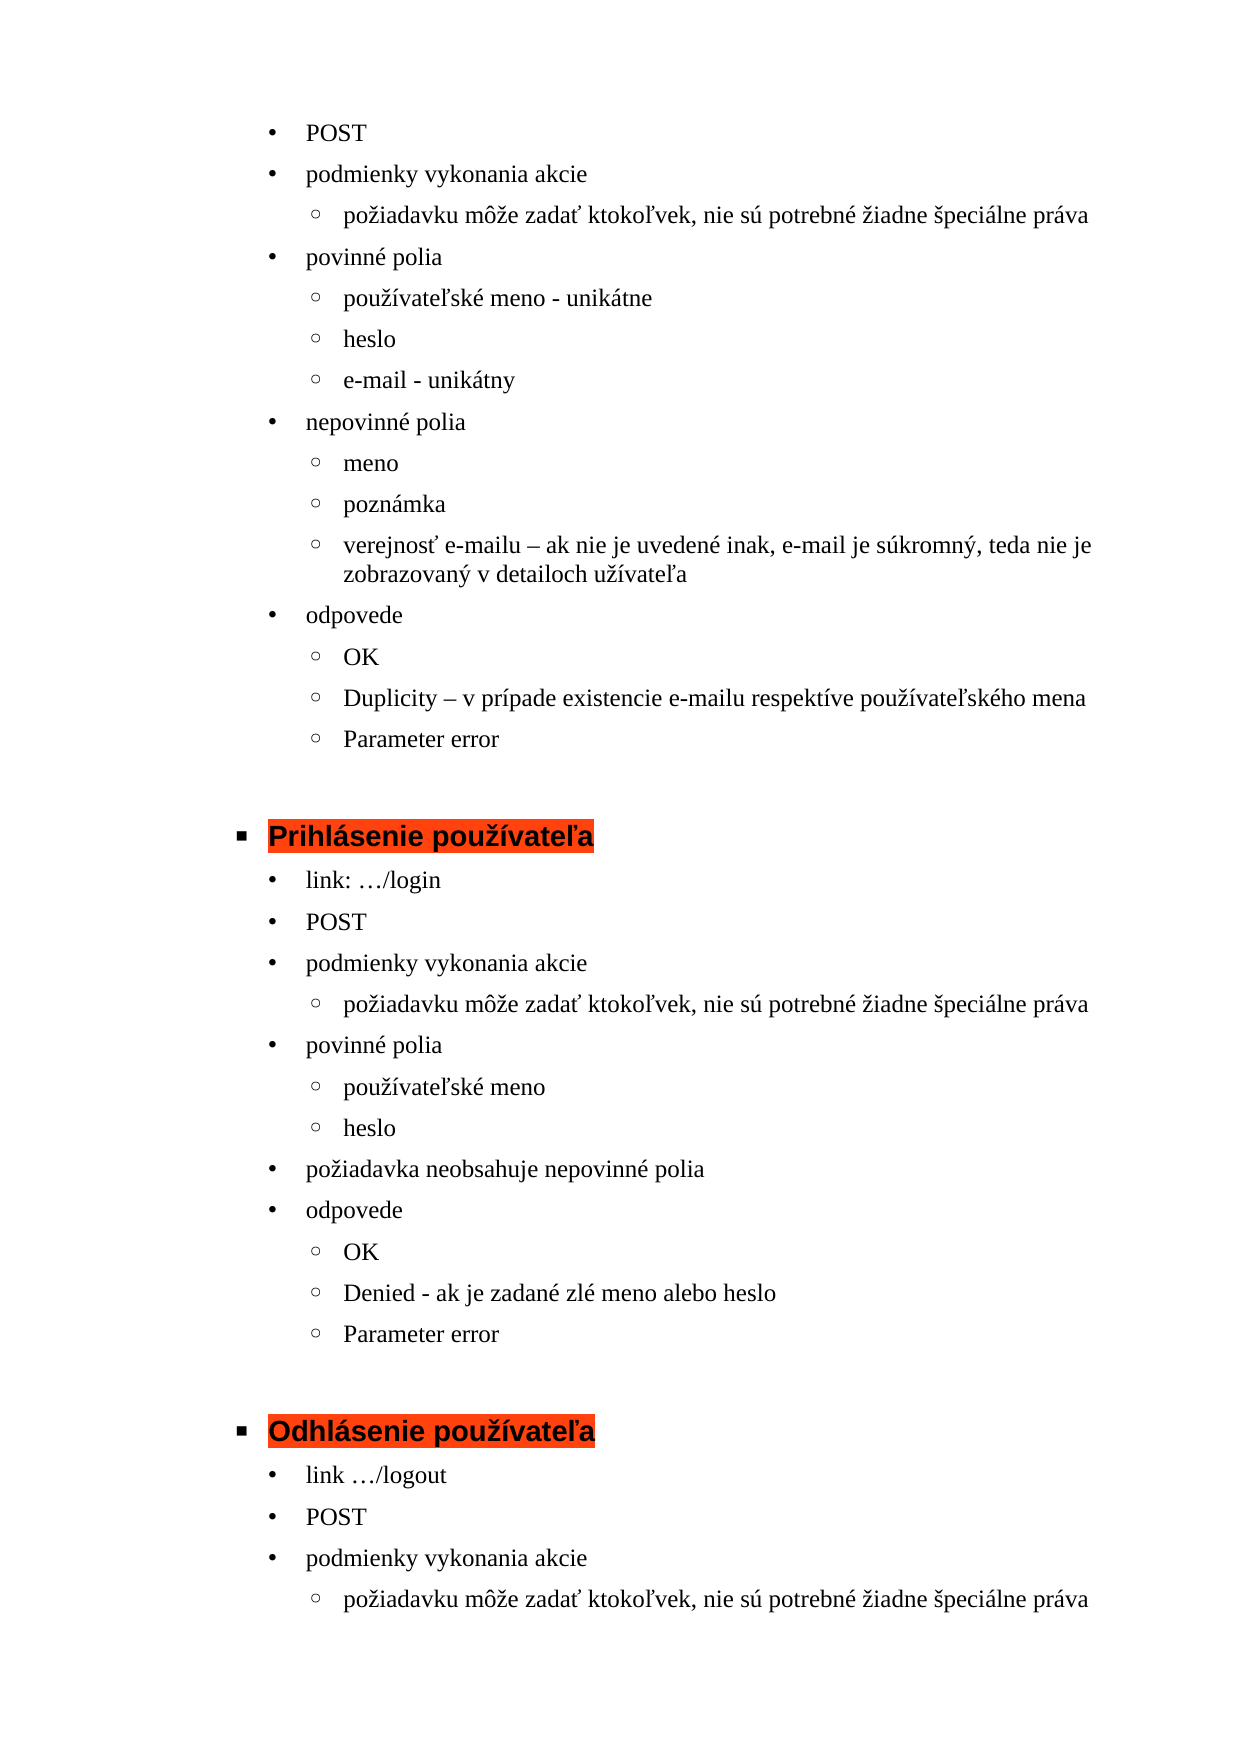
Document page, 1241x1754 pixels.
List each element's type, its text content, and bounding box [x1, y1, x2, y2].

list heslo [306, 1113, 1122, 1142]
list používateľské meno [306, 1072, 1122, 1101]
subtitle Prihlásenie používateľa [231, 819, 1122, 853]
list používateľské meno - unikátne [306, 283, 1122, 312]
list POST [268, 118, 1122, 147]
list povinné polia [268, 242, 1122, 271]
list verejnosť e-mailu – ak nie je uvedené inak, e-mail je súkromný, teda nie je zobrazovaný v detailoch užívateľa [306, 531, 1122, 588]
list povinné polia [268, 1031, 1122, 1059]
subtitle Odhlásenie používateľa [231, 1414, 1122, 1448]
list POST [268, 907, 1122, 936]
list POST [268, 1502, 1122, 1531]
list podmienky vykonania akcie [268, 1543, 1122, 1572]
list požiadavku môže zadať ktokoľvek, nie sú potrebné žiadne špeciálne práva [306, 201, 1122, 229]
list nepovinné polia [268, 407, 1122, 436]
list odpovede [268, 601, 1122, 629]
list link …/logout [268, 1461, 1122, 1489]
list e-mail - unikátny [306, 366, 1122, 394]
list Parameter error [306, 1319, 1122, 1377]
list Denied - ak je zadané zlé meno alebo heslo [306, 1278, 1122, 1307]
list podmienky vykonania akcie [268, 159, 1122, 188]
list požiadavku môže zadať ktokoľvek, nie sú potrebné žiadne špeciálne práva [306, 989, 1122, 1018]
list link: …/login [268, 866, 1122, 894]
list podmienky vykonania akcie [268, 948, 1122, 977]
list heslo [306, 324, 1122, 353]
list meno [306, 448, 1122, 477]
list odpovede [268, 1196, 1122, 1224]
list Parameter error [306, 724, 1122, 782]
list požiadavku môže zadať ktokoľvek, nie sú potrebné žiadne špeciálne práva [306, 1584, 1122, 1613]
list OK [306, 642, 1122, 671]
list požiadavka neobsahuje nepovinné polia [268, 1154, 1122, 1183]
list Duplicity – v prípade existencie e-mailu respektíve používateľského mena [306, 683, 1122, 712]
list poznámka [306, 489, 1122, 518]
list OK [306, 1237, 1122, 1266]
